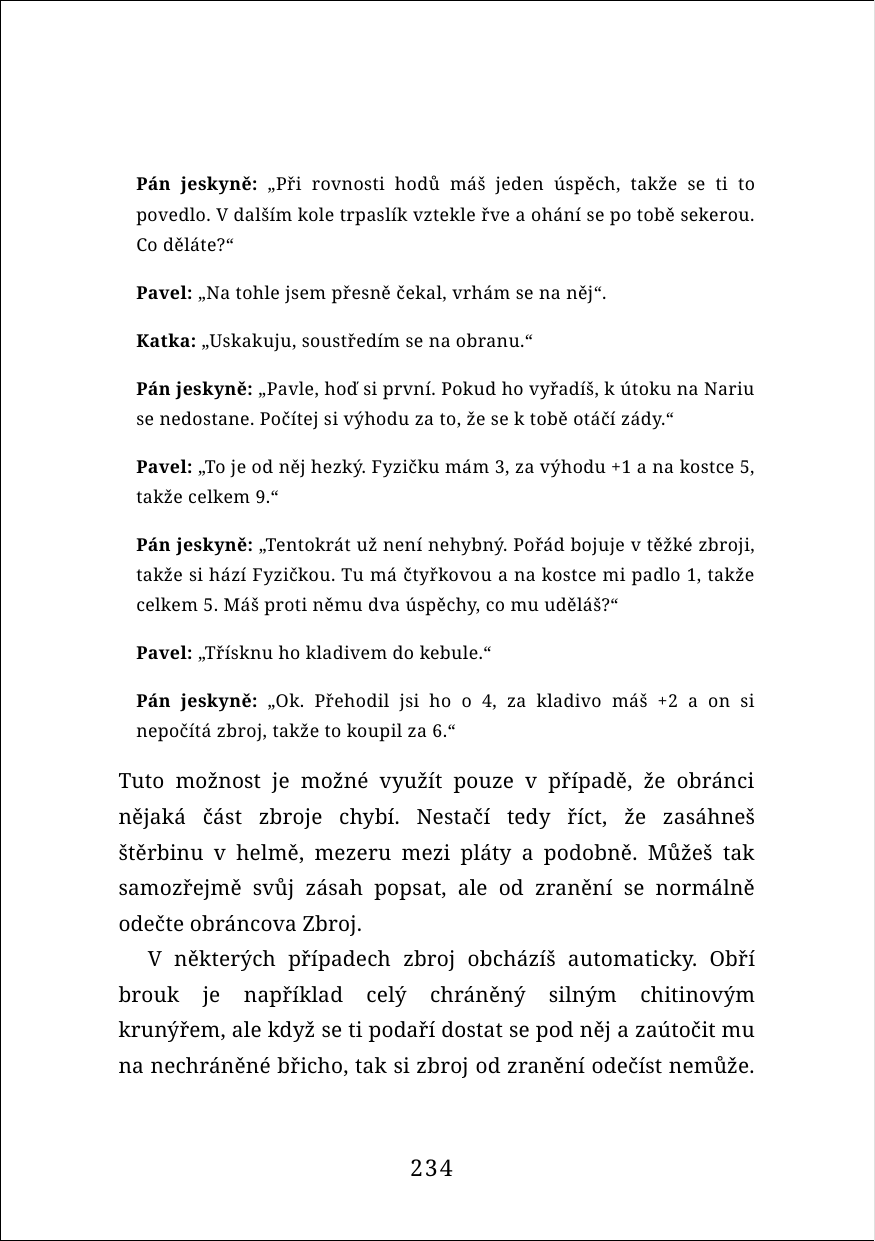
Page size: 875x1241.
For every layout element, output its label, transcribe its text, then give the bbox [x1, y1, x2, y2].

text Tuto možnost je možné využít pouze v případě, že obránci nějaká část zbroje chybí. Nestačí tedy říct, že zasáhneš štěrbinu v helmě, mezeru mezi pláty a podobně. Můžeš tak samozřejmě svůj zásah popsat, ale od zranění se normálně odečte obráncova Zbroj. V některých případech zbroj obcházíš automaticky. Obří brouk je například celý chráněný silným chitinovým krunýřem, ale když se ti podaří dostat se pod něj a zaútočit mu na nechráněné břicho, tak si zbroj od zranění odečíst nemůže. [118, 767, 756, 1079]
text Pán jeskyně: „Ok. Přehodil jsi ho o 4, za kladivo máš +2 a on si nepočítá zbroj, takže to koupil za 6.“ [136, 688, 756, 743]
text Pán jeskyně: „Pavle, hoď si první. Pokud ho vyřadíš, k útoku na Nariu se nedostane. Počítej si výhodu za to, že se k tobě otáčí zády.“ [136, 376, 756, 430]
text Katka: „Uskakuju, soustředím se na obranu.“ [136, 328, 756, 352]
text Pavel: „Na tohle jsem přesně čekal, vrhám se na něj“. [136, 280, 756, 304]
text Pán jeskyně: „Tentokrát už není nehybný. Pořád bojuje v těžké zbroji, takže si hází Fyzičkou. Tu má čtyřkovou a na kostce mi padlo 1, takže celkem 5. Máš proti němu dva úspěchy, co mu uděláš?“ [136, 532, 756, 617]
text Pavel: „Třísknu ho kladivem do kebule.“ [136, 641, 756, 665]
text Pán jeskyně: „Při rovnosti hodů máš jeden úspěch, takže se ti to povedlo. V dalším kole trpaslík vztekle řve a ohání se po tobě sekerou. Co děláte?“ [136, 172, 756, 256]
text Pavel: „To je od něj hezký. Fyzičku mám 3, za výhodu +1 a na kostce 5, takže celkem 9.“ [136, 454, 756, 508]
